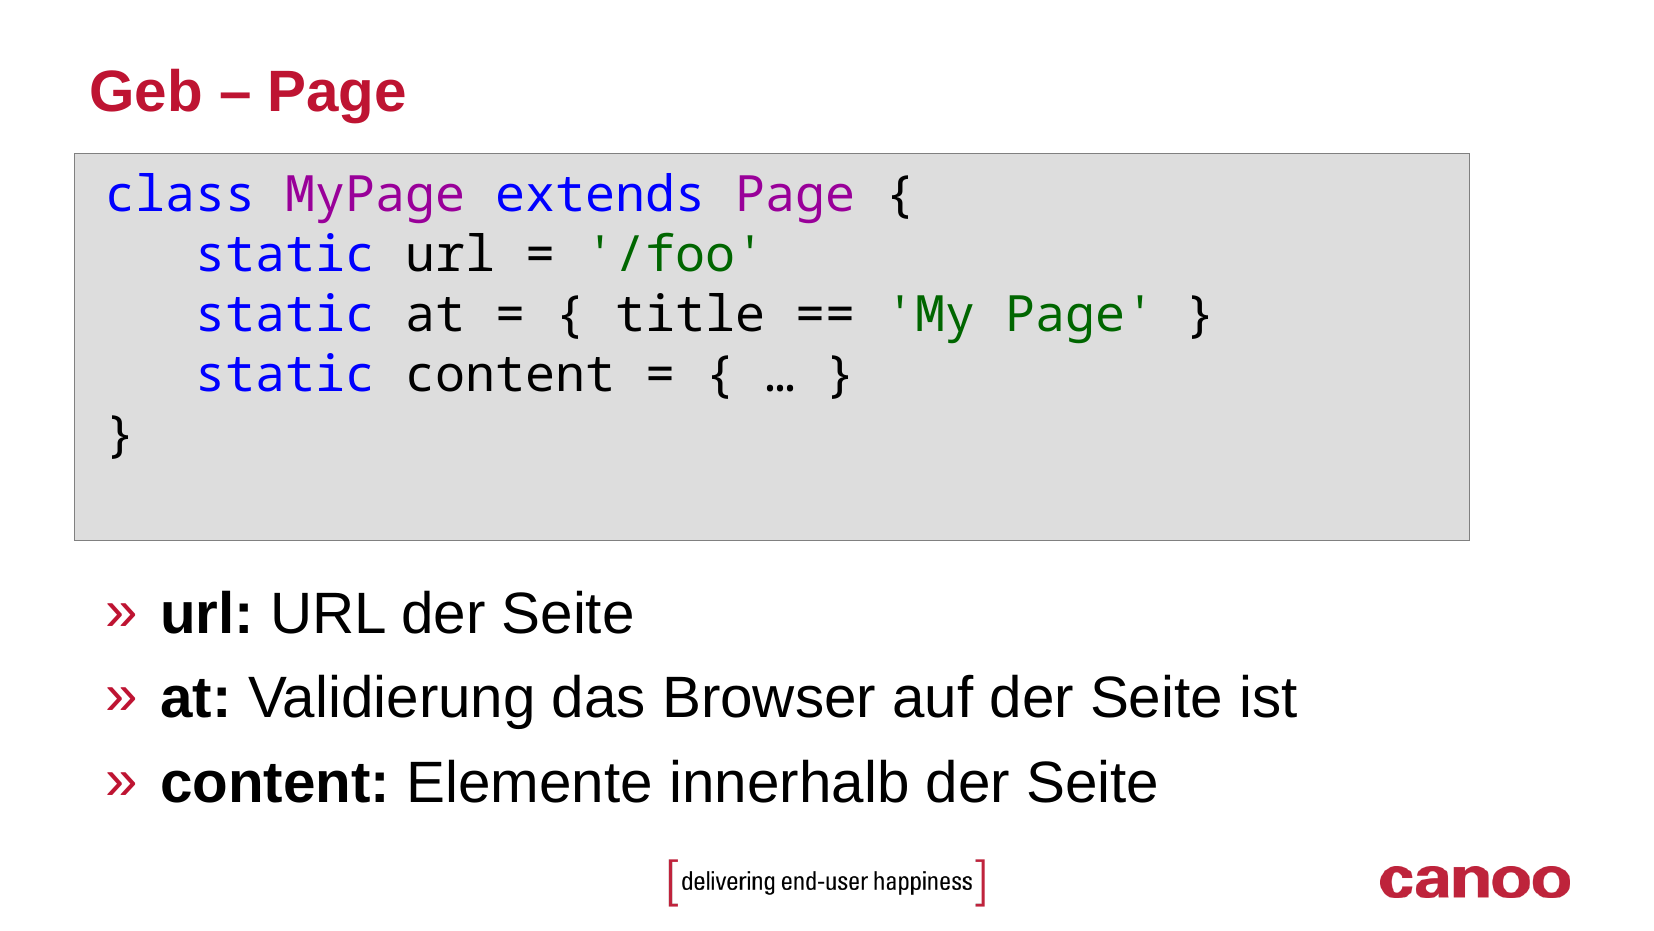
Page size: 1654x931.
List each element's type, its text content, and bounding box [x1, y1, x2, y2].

picture [1456, 866, 1570, 898]
title Geb – Page [75, 45, 1591, 136]
text_box [74, 153, 1470, 541]
list class MyPage extends Page { static url = '/foo' static at = { title == 'My Page' } static content = { … } } [90, 154, 1441, 547]
list url: URL der Seite at: Validierung das Browser auf der Seite ist content: Elemente innerhalb der Seite [90, 567, 1456, 931]
